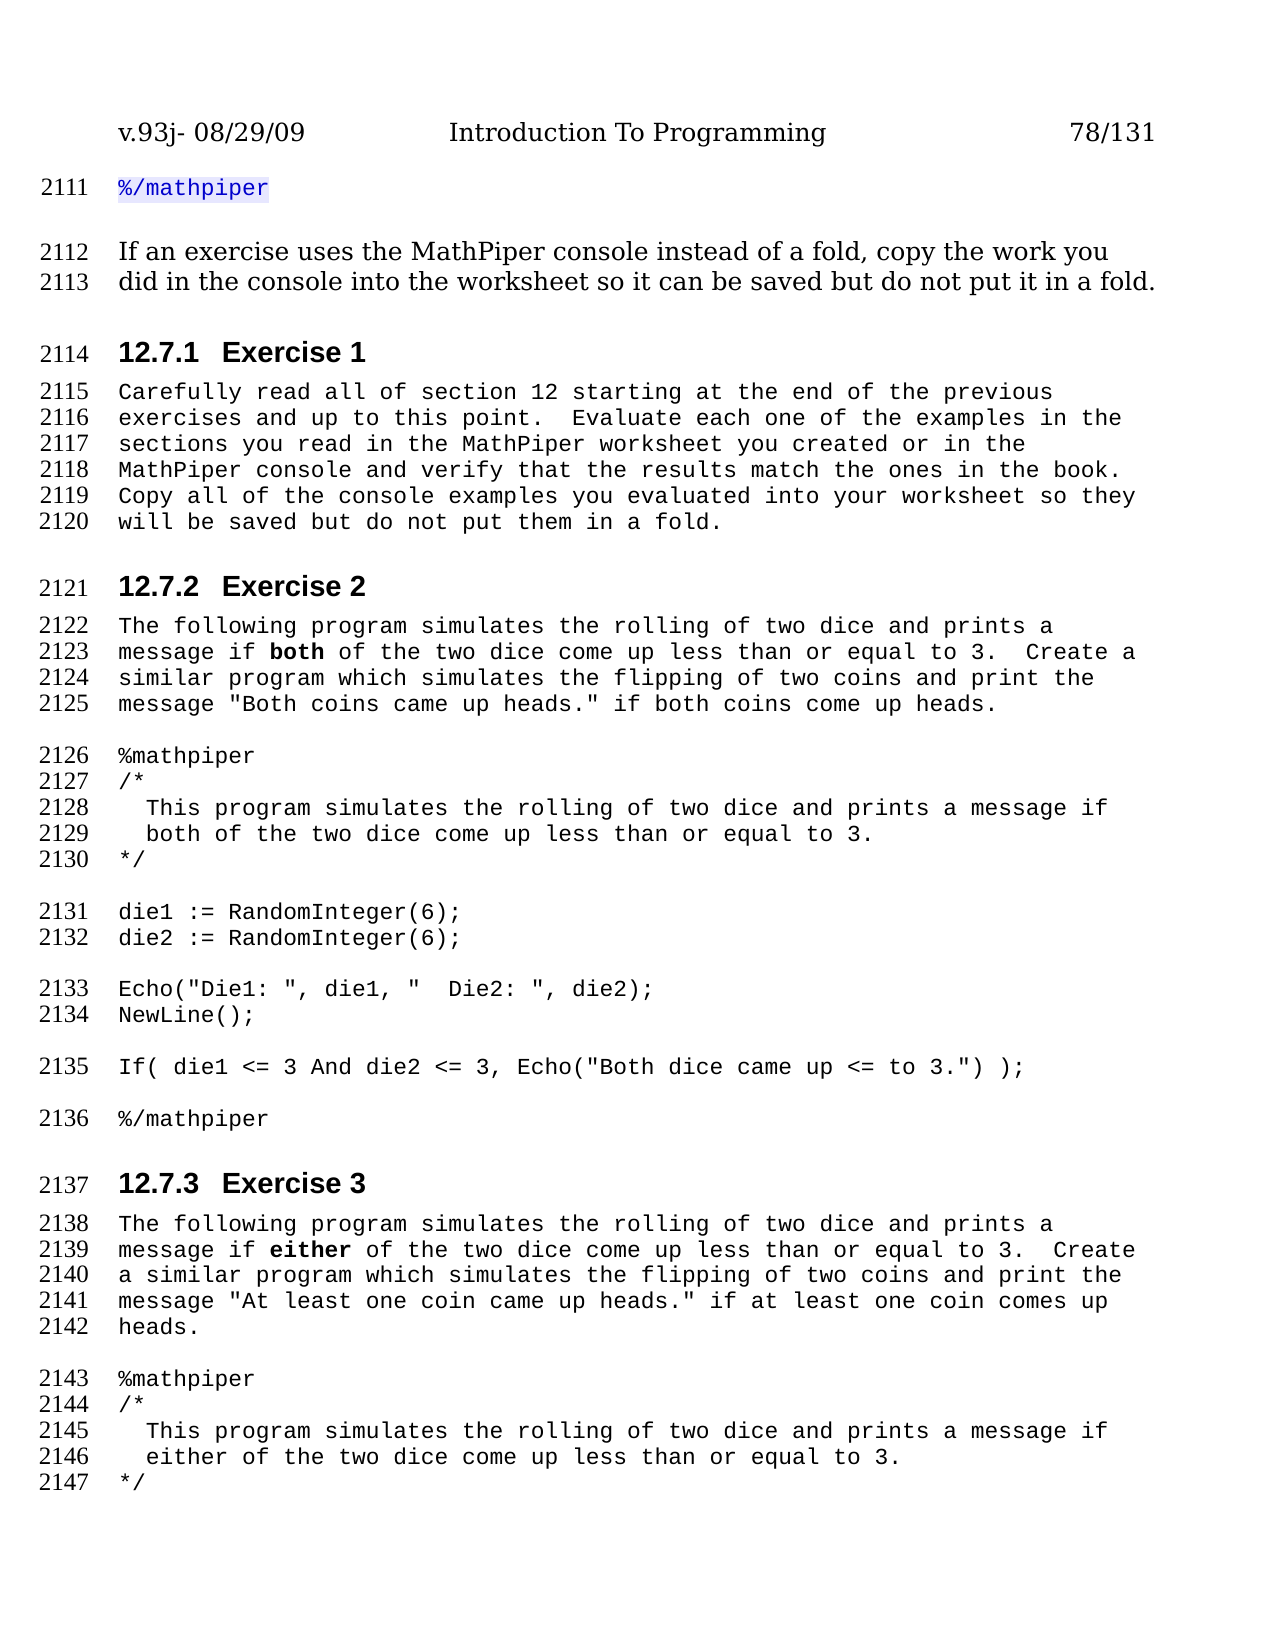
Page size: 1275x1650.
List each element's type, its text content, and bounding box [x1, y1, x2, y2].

text If( die1 <= 3 And die2 <= 3, Echo("Both dice came up <= to 3.") ); [118, 1056, 1157, 1082]
subtitle Exercise 2 [118, 569, 1157, 603]
text Echo("Die1: ", die1, " Die2: ", die2); [118, 978, 1157, 1004]
text both of the two dice come up less than or equal to 3. [118, 822, 1157, 848]
subtitle Exercise 1 [118, 335, 1157, 368]
text die2 := RandomInteger(6); [118, 926, 1157, 952]
text NewLine(); [118, 1004, 1157, 1030]
text die1 := RandomInteger(6); [118, 900, 1157, 926]
text The following program simulates the rolling of two dice and prints a message if either of the two dice come up less than or equal to 3. Create a similar program which simulates the flipping of two coins and print the message "At least one coin came up heads." if at least one coin comes up heads. [118, 1212, 1157, 1342]
text Carefully read all of section 12 starting at the end of the previous exercises and up to this point. Evaluate each one of the examples in the sections you read in the MathPiper worksheet you created or in the MathPiper console and verify that the results match the ones in the book. Copy all of the console examples you evaluated into your worksheet so they will be saved but do not put them in a fold. [118, 381, 1157, 536]
text This program simulates the rolling of two dice and prints a message if [118, 1419, 1157, 1445]
text %/mathpiper [118, 1107, 1157, 1133]
text %mathpiper [118, 744, 1157, 770]
text This program simulates the rolling of two dice and prints a message if [118, 796, 1157, 822]
subtitle Exercise 3 [118, 1166, 1157, 1200]
text /* [118, 1393, 1157, 1419]
text */ [118, 848, 1157, 874]
text %/mathpiper [118, 177, 1157, 203]
text The following program simulates the rolling of two dice and prints a message if both of the two dice come up less than or equal to 3. Create a similar program which simulates the flipping of two coins and print the message "Both coins came up heads." if both coins come up heads. [118, 615, 1157, 718]
text either of the two dice come up less than or equal to 3. [118, 1445, 1157, 1471]
text */ [118, 1471, 1157, 1497]
text %mathpiper [118, 1368, 1157, 1393]
text If an exercise uses the MathPiper console instead of a fold, copy the work you did in the console into the worksheet so it can be saved but do not put it in a fold. [118, 238, 1157, 296]
text /* [118, 770, 1157, 796]
